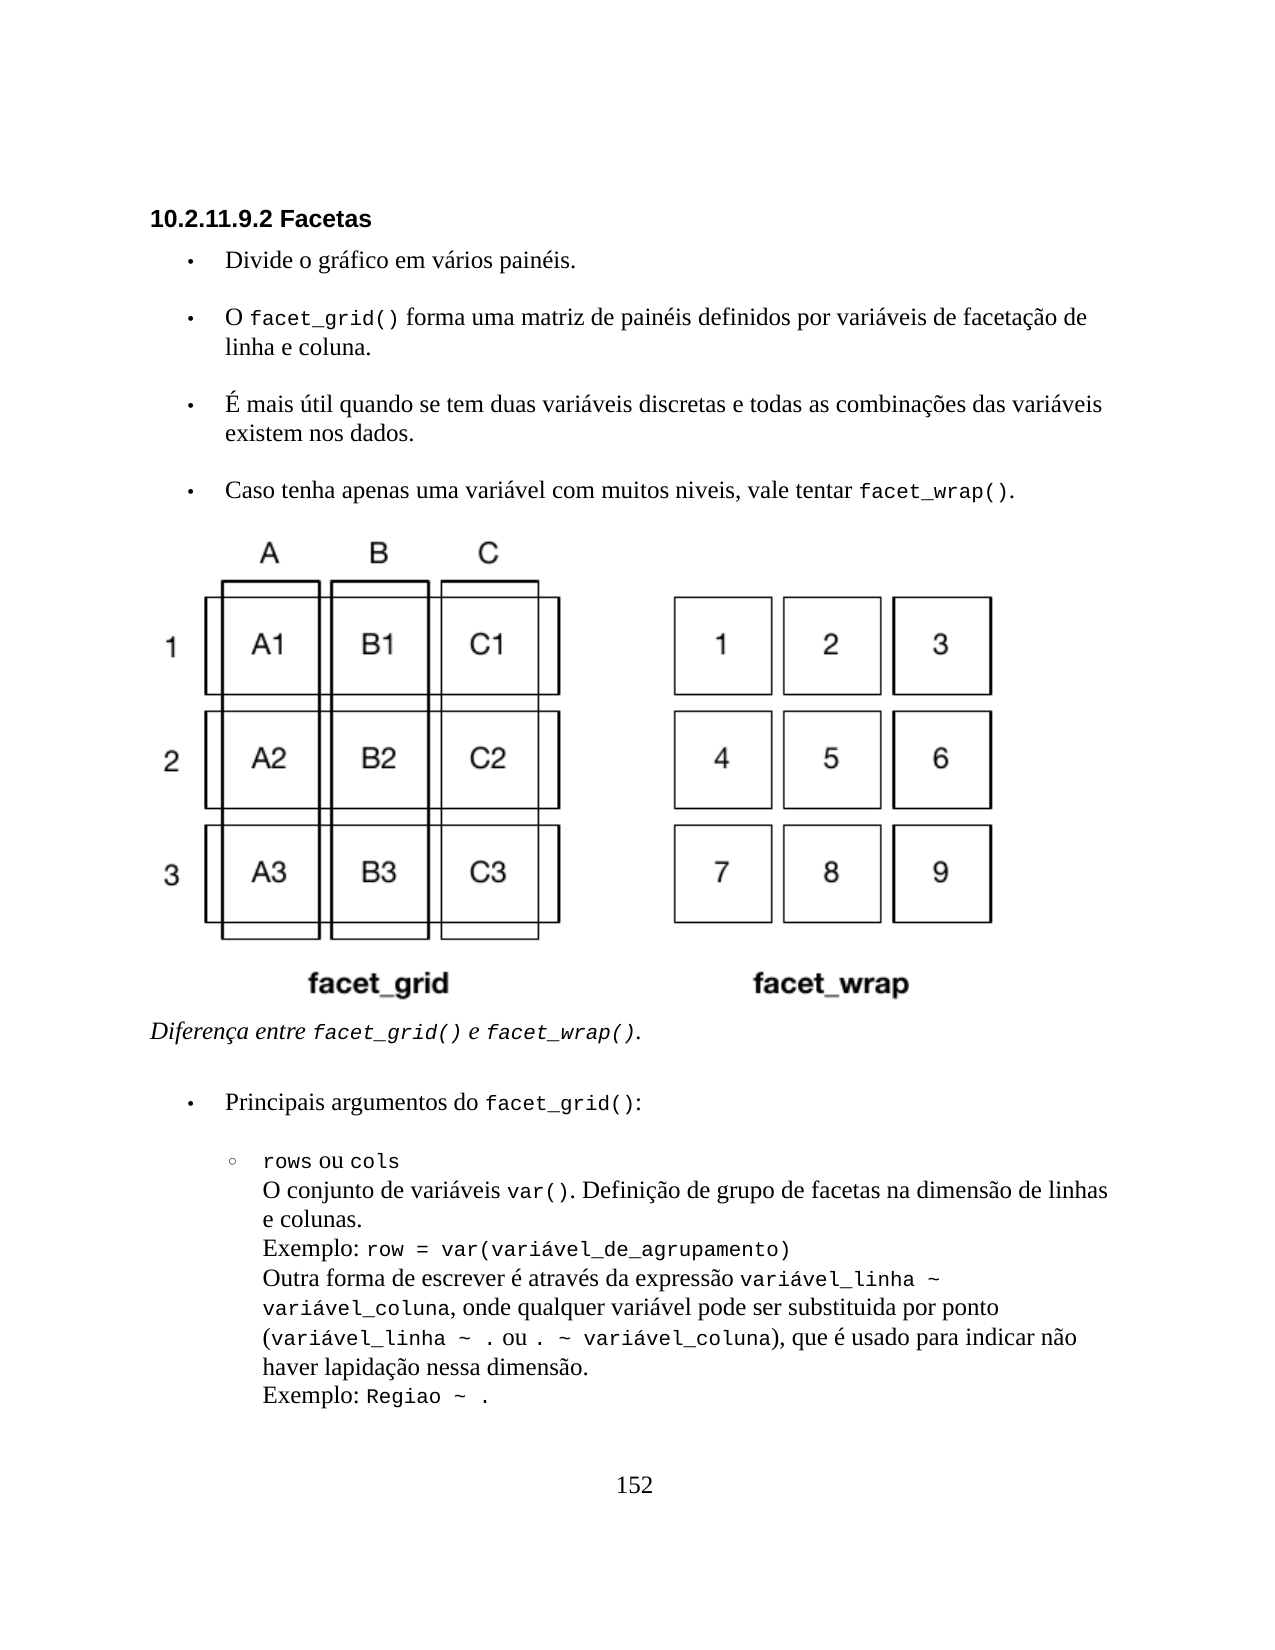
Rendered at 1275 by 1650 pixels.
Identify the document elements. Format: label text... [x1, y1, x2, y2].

list Caso tenha apenas uma variável com muitos niveis, vale tentar facet_wrap(). [187, 476, 1125, 534]
list rows ou cols O conjunto de variáveis var(). Definição de grupo de facetas na dimensão de linhas e colunas. Exemplo: row = var(variável_de_agrupamento) Outra forma de escrever é através da expressão variável_linha ~ variável_coluna, onde qualquer variável pode ser substituida por ponto (variável_linha ~ . ou . ~ variável_coluna), que é usado para indicar não haver lapidação nessa dimensão. Exemplo: Regiao ~ . [225, 1145, 1125, 1439]
subtitle 10.2.11.9.2 Facetas [150, 204, 1125, 232]
list É mais útil quando se tem duas variáveis discretas e todas as combinações das variáveis existem nos dados. [187, 389, 1125, 476]
list Divide o gráfico em vários painéis. [187, 245, 1125, 302]
list Principais argumentos do facet_grid(): [187, 1087, 1125, 1145]
text Diferença entre facet_grid() e facet_wrap(). [150, 1016, 1125, 1046]
list O facet_grid() forma uma matriz de painéis definidos por variáveis de facetação de linha e coluna. [187, 302, 1125, 389]
picture [150, 533, 994, 1004]
